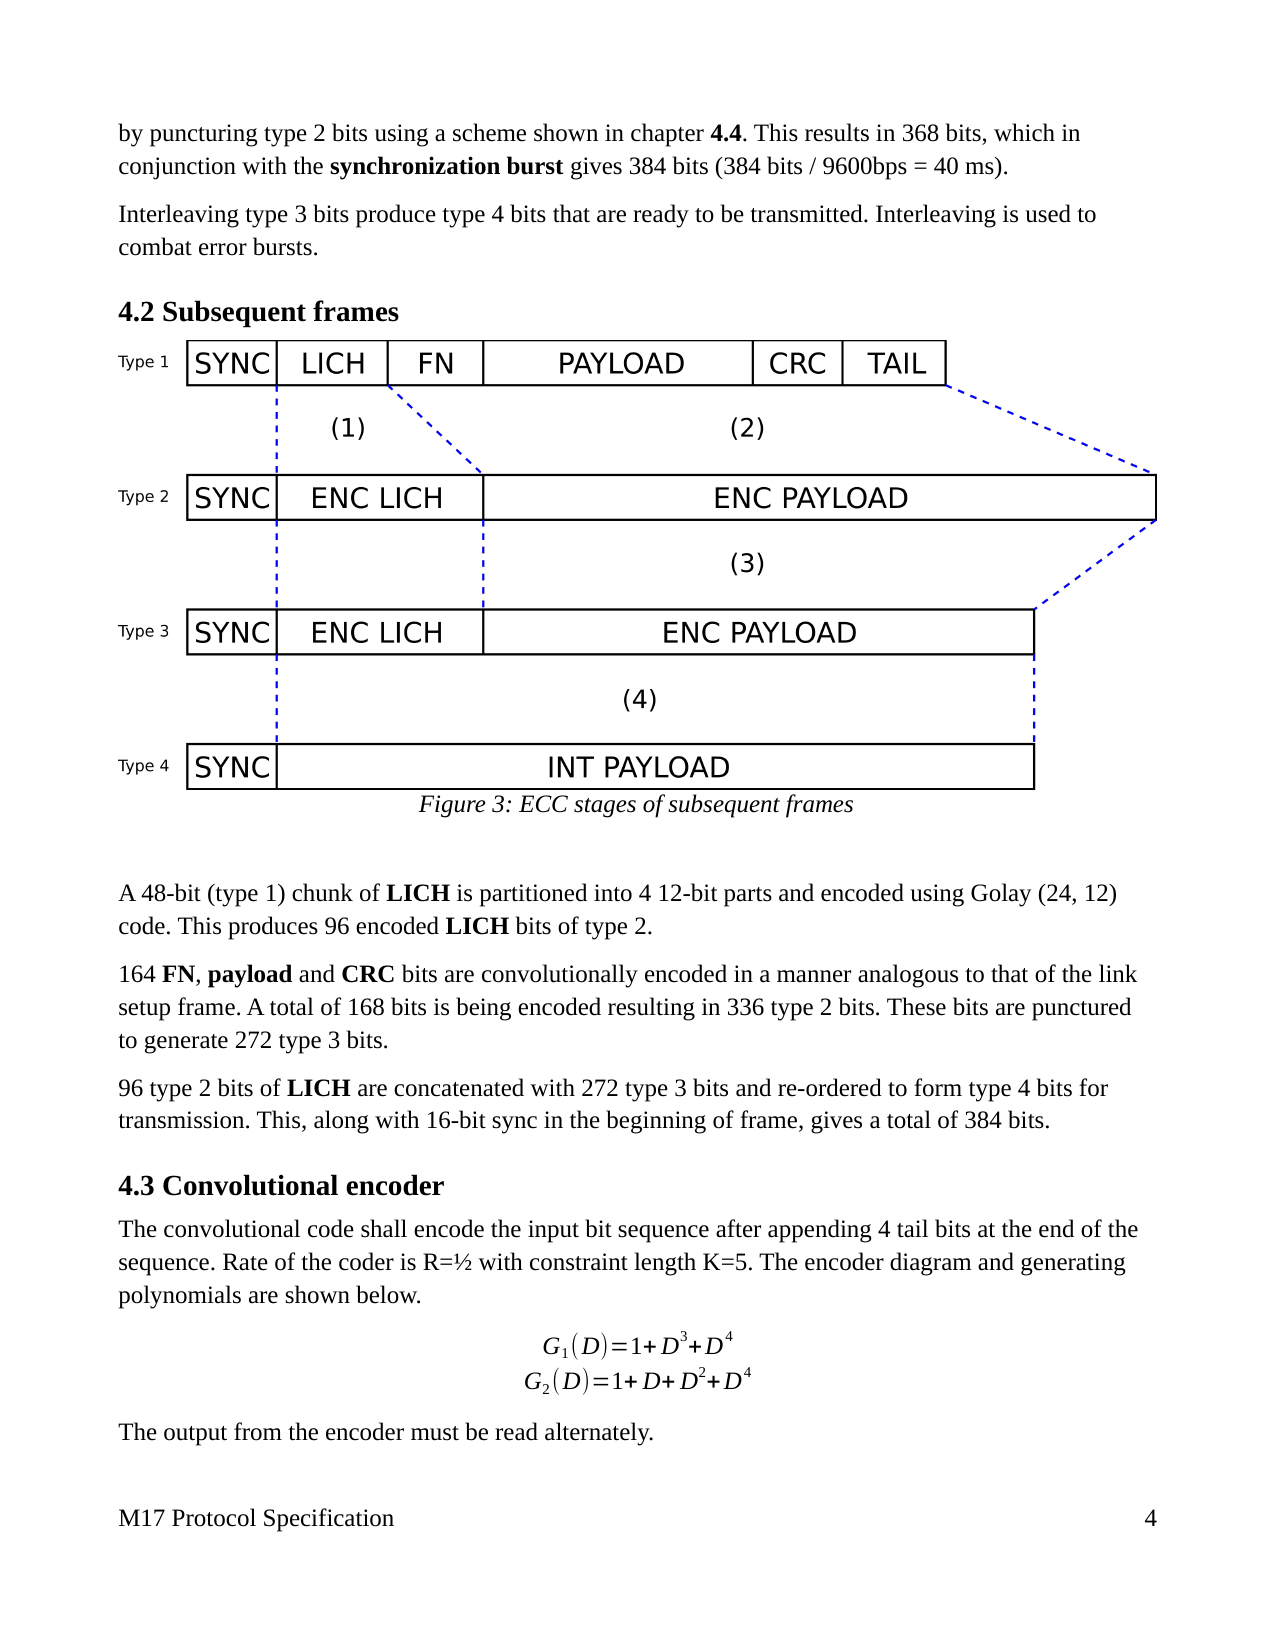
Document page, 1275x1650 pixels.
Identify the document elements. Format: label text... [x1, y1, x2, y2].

text 96 type 2 bits of LICH are concatenated with 272 type 3 bits and re-ordered to form type 4 bits for transmission. This, along with 16-bit sync in the beginning of frame, gives a total of 384 bits. [118, 1073, 1157, 1134]
text Interleaving type 3 bits produce type 4 bits that are ready to be transmitted. Interleaving is used to combat error bursts. [118, 199, 1157, 261]
text by puncturing type 2 bits using a scheme shown in chapter 4.4. This results in 368 bits, which in conjunction with the synchronization burst gives 384 bits (384 bits / 9600bps = 40 ms). [118, 118, 1157, 180]
subtitle 4.3 Convolutional encoder [118, 1168, 1157, 1201]
text Figure 3: ECC stages of subsequent frames [118, 790, 1157, 818]
text The convolutional code shall encode the input bit sequence after appending 4 tail bits at the end of the sequence. Rate of the coder is R=½ with constraint length K=5. The encoder diagram and generating polynomials are shown below. [118, 1214, 1157, 1309]
text A 48-bit (type 1) chunk of LICH is partitioned into 4 12-bit parts and encoded using Golay (24, 12) code. This produces 96 encoded LICH bits of type 2. [118, 878, 1157, 940]
picture [118, 340, 1157, 790]
text The output from the encoder must be read alternately. [118, 1417, 1157, 1446]
text 164 FN, payload and CRC bits are convolutionally encoded in a manner analogous to that of the link setup frame. A total of 168 bits is being encoded resulting in 336 type 2 bits. These bits are punctured to generate 272 type 3 bits. [118, 959, 1157, 1054]
subtitle 4.2 Subsequent frames [118, 294, 1157, 327]
